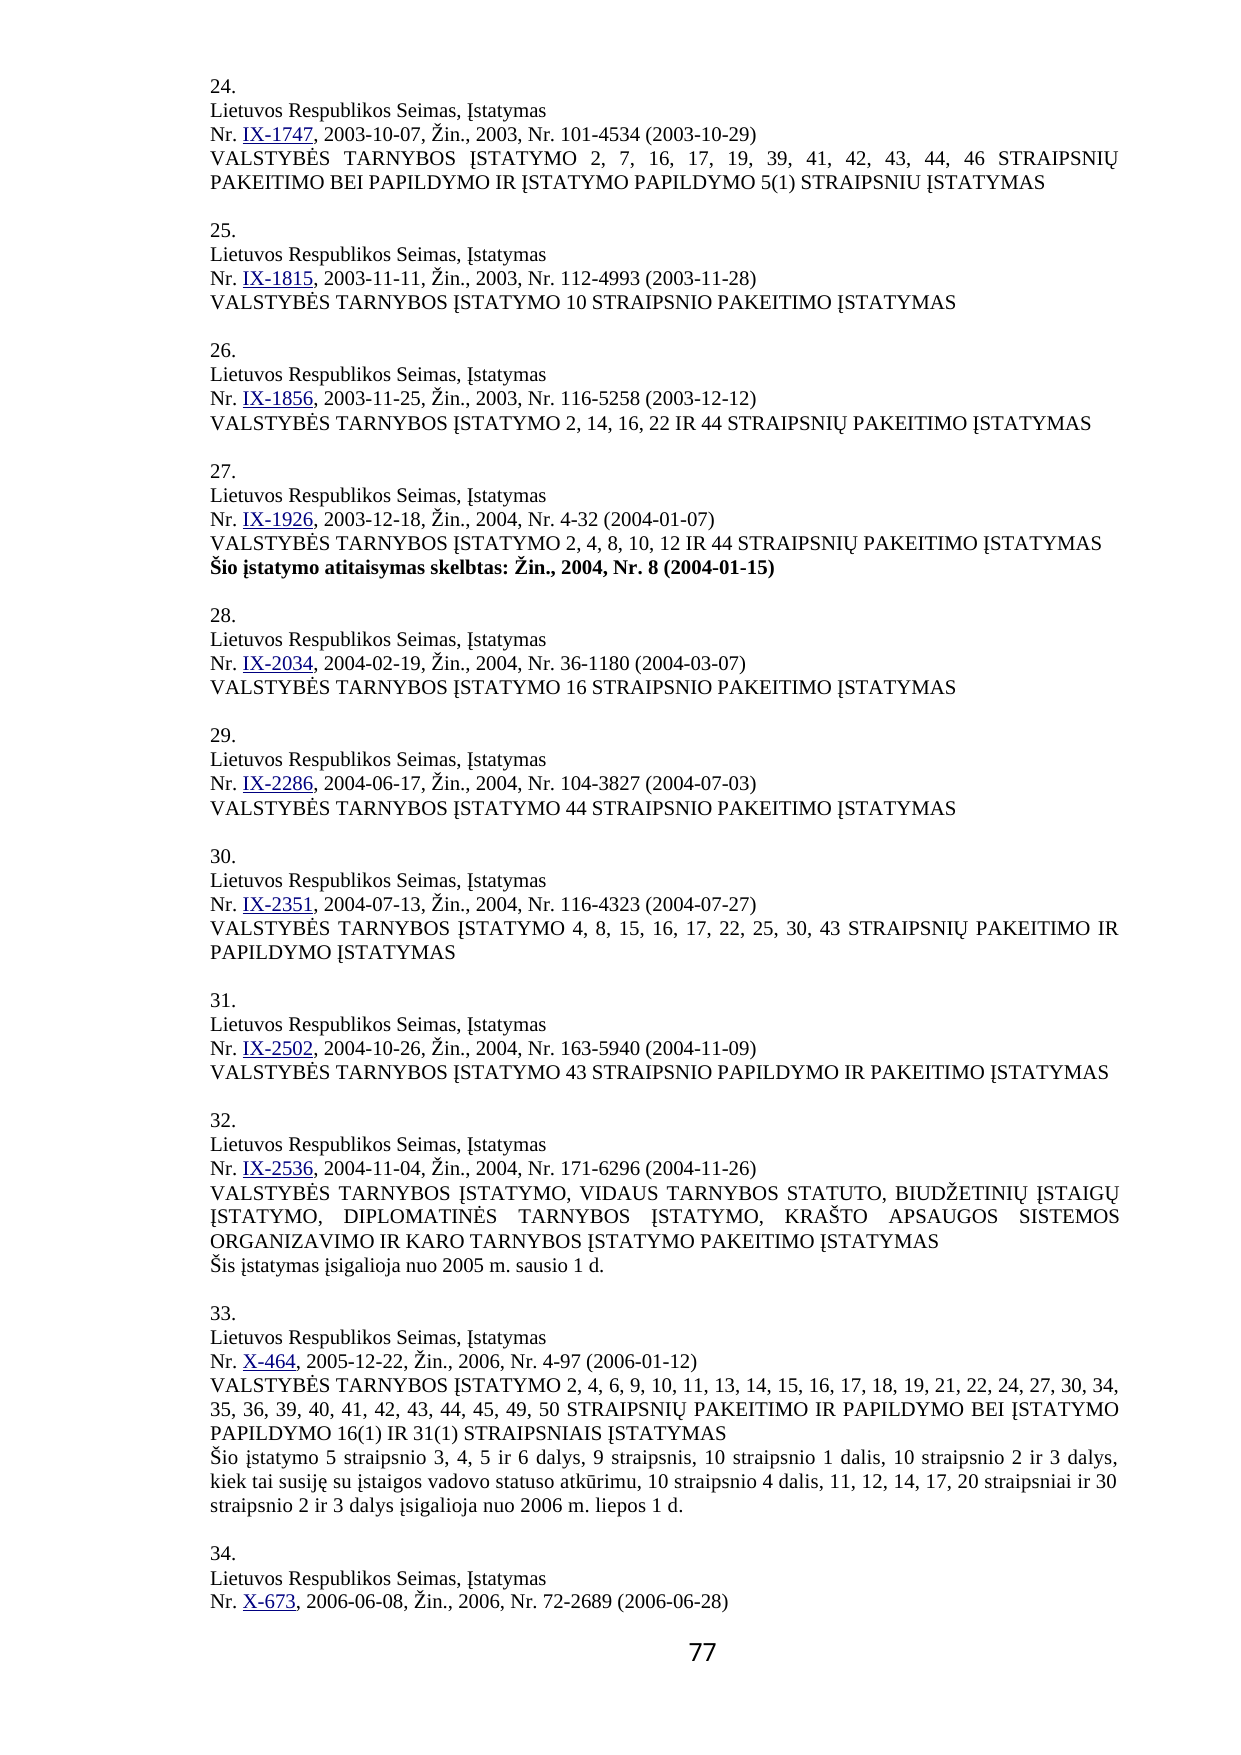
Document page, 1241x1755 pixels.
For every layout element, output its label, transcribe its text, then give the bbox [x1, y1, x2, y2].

text Nr. IX-2502, 2004-10-26, Žin., 2004, Nr. 163-5940 (2004-11-09) [210, 1036, 1120, 1060]
text Nr. IX-1926, 2003-12-18, Žin., 2004, Nr. 4-32 (2004-01-07) [210, 507, 1120, 531]
text VALSTYBĖS TARNYBOS ĮSTATYMO 2, 7, 16, 17, 19, 39, 41, 42, 43, 44, 46 STRAIPSNIŲ PAKEITIMO BEI PAPILDYMO IR ĮSTATYMO PAPILDYMO 5(1) STRAIPSNIU ĮSTATYMAS [210, 146, 1120, 194]
text VALSTYBĖS TARNYBOS ĮSTATYMO 4, 8, 15, 16, 17, 22, 25, 30, 43 STRAIPSNIŲ PAKEITIMO IR PAPILDYMO ĮSTATYMAS [210, 916, 1120, 964]
text Lietuvos Respublikos Seimas, Įstatymas [210, 1565, 1120, 1589]
text 29. [210, 723, 1120, 747]
text VALSTYBĖS TARNYBOS ĮSTATYMO, VIDAUS TARNYBOS STATUTO, BIUDŽETINIŲ ĮSTAIGŲ ĮSTATYMO, DIPLOMATINĖS TARNYBOS ĮSTATYMO, KRAŠTO APSAUGOS SISTEMOS ORGANIZAVIMO IR KARO TARNYBOS ĮSTATYMO PAKEITIMO ĮSTATYMAS [210, 1180, 1120, 1253]
text Lietuvos Respublikos Seimas, Įstatymas [210, 1132, 1120, 1156]
text Nr. IX-2034, 2004-02-19, Žin., 2004, Nr. 36-1180 (2004-03-07) [210, 651, 1120, 675]
text 32. [210, 1108, 1120, 1132]
text VALSTYBĖS TARNYBOS ĮSTATYMO 44 STRAIPSNIO PAKEITIMO ĮSTATYMAS [210, 795, 1120, 819]
text VALSTYBĖS TARNYBOS ĮSTATYMO 2, 14, 16, 22 IR 44 STRAIPSNIŲ PAKEITIMO ĮSTATYMAS [210, 410, 1120, 434]
text Nr. X-464, 2005-12-22, Žin., 2006, Nr. 4-97 (2006-01-12) [210, 1349, 1120, 1373]
text Lietuvos Respublikos Seimas, Įstatymas [210, 747, 1120, 771]
text 34. [210, 1541, 1120, 1565]
text Lietuvos Respublikos Seimas, Įstatymas [210, 868, 1120, 892]
text 31. [210, 988, 1120, 1012]
text Lietuvos Respublikos Seimas, Įstatymas [210, 483, 1120, 507]
text 24. [210, 73, 1120, 98]
text Šis įstatymas įsigalioja nuo 2005 m. sausio 1 d. [210, 1253, 1120, 1277]
text Lietuvos Respublikos Seimas, Įstatymas [210, 627, 1120, 651]
text Nr. IX-2536, 2004-11-04, Žin., 2004, Nr. 171-6296 (2004-11-26) [210, 1156, 1120, 1180]
text Šio įstatymo atitaisymas skelbtas: Žin., 2004, Nr. 8 (2004-01-15) [210, 555, 1120, 579]
text VALSTYBĖS TARNYBOS ĮSTATYMO 16 STRAIPSNIO PAKEITIMO ĮSTATYMAS [210, 675, 1120, 699]
text Nr. IX-1747, 2003-10-07, Žin., 2003, Nr. 101-4534 (2003-10-29) [210, 122, 1120, 146]
text Nr. IX-2286, 2004-06-17, Žin., 2004, Nr. 104-3827 (2004-07-03) [210, 771, 1120, 795]
text VALSTYBĖS TARNYBOS ĮSTATYMO 2, 4, 6, 9, 10, 11, 13, 14, 15, 16, 17, 18, 19, 21, 22, 24, 27, 30, 34, 35, 36, 39, 40, 41, 42, 43, 44, 45, 49, 50 STRAIPSNIŲ PAKEITIMO IR PAPILDYMO BEI ĮSTATYMO PAPILDYMO 16(1) IR 31(1) STRAIPSNIAIS ĮSTATYMAS [210, 1373, 1120, 1445]
text Nr. IX-1856, 2003-11-25, Žin., 2003, Nr. 116-5258 (2003-12-12) [210, 386, 1120, 410]
text Lietuvos Respublikos Seimas, Įstatymas [210, 362, 1120, 386]
text 27. [210, 458, 1120, 483]
text VALSTYBĖS TARNYBOS ĮSTATYMO 10 STRAIPSNIO PAKEITIMO ĮSTATYMAS [210, 290, 1120, 314]
text Šio įstatymo 5 straipsnio 3, 4, 5 ir 6 dalys, 9 straipsnis, 10 straipsnio 1 dalis, 10 straipsnio 2 ir 3 dalys, kiek tai susiję su įstaigos vadovo statuso atkūrimu, 10 straipsnio 4 dalis, 11, 12, 14, 17, 20 straipsniai ir 30 straipsnio 2 ir 3 dalys įsigalioja nuo 2006 m. liepos 1 d. [210, 1445, 1120, 1517]
text Lietuvos Respublikos Seimas, Įstatymas [210, 98, 1120, 122]
text Nr. IX-1815, 2003-11-11, Žin., 2003, Nr. 112-4993 (2003-11-28) [210, 266, 1120, 290]
text 33. [210, 1301, 1120, 1325]
text 28. [210, 603, 1120, 627]
text 26. [210, 338, 1120, 362]
text Lietuvos Respublikos Seimas, Įstatymas [210, 1012, 1120, 1036]
text Nr. IX-2351, 2004-07-13, Žin., 2004, Nr. 116-4323 (2004-07-27) [210, 892, 1120, 916]
text Lietuvos Respublikos Seimas, Įstatymas [210, 1325, 1120, 1349]
text VALSTYBĖS TARNYBOS ĮSTATYMO 43 STRAIPSNIO PAPILDYMO IR PAKEITIMO ĮSTATYMAS [210, 1060, 1120, 1084]
text Nr. X-673, 2006-06-08, Žin., 2006, Nr. 72-2689 (2006-06-28) [210, 1589, 1120, 1613]
text 30. [210, 843, 1120, 868]
text Lietuvos Respublikos Seimas, Įstatymas [210, 242, 1120, 266]
text 25. [210, 218, 1120, 242]
text VALSTYBĖS TARNYBOS ĮSTATYMO 2, 4, 8, 10, 12 IR 44 STRAIPSNIŲ PAKEITIMO ĮSTATYMAS [210, 531, 1120, 555]
